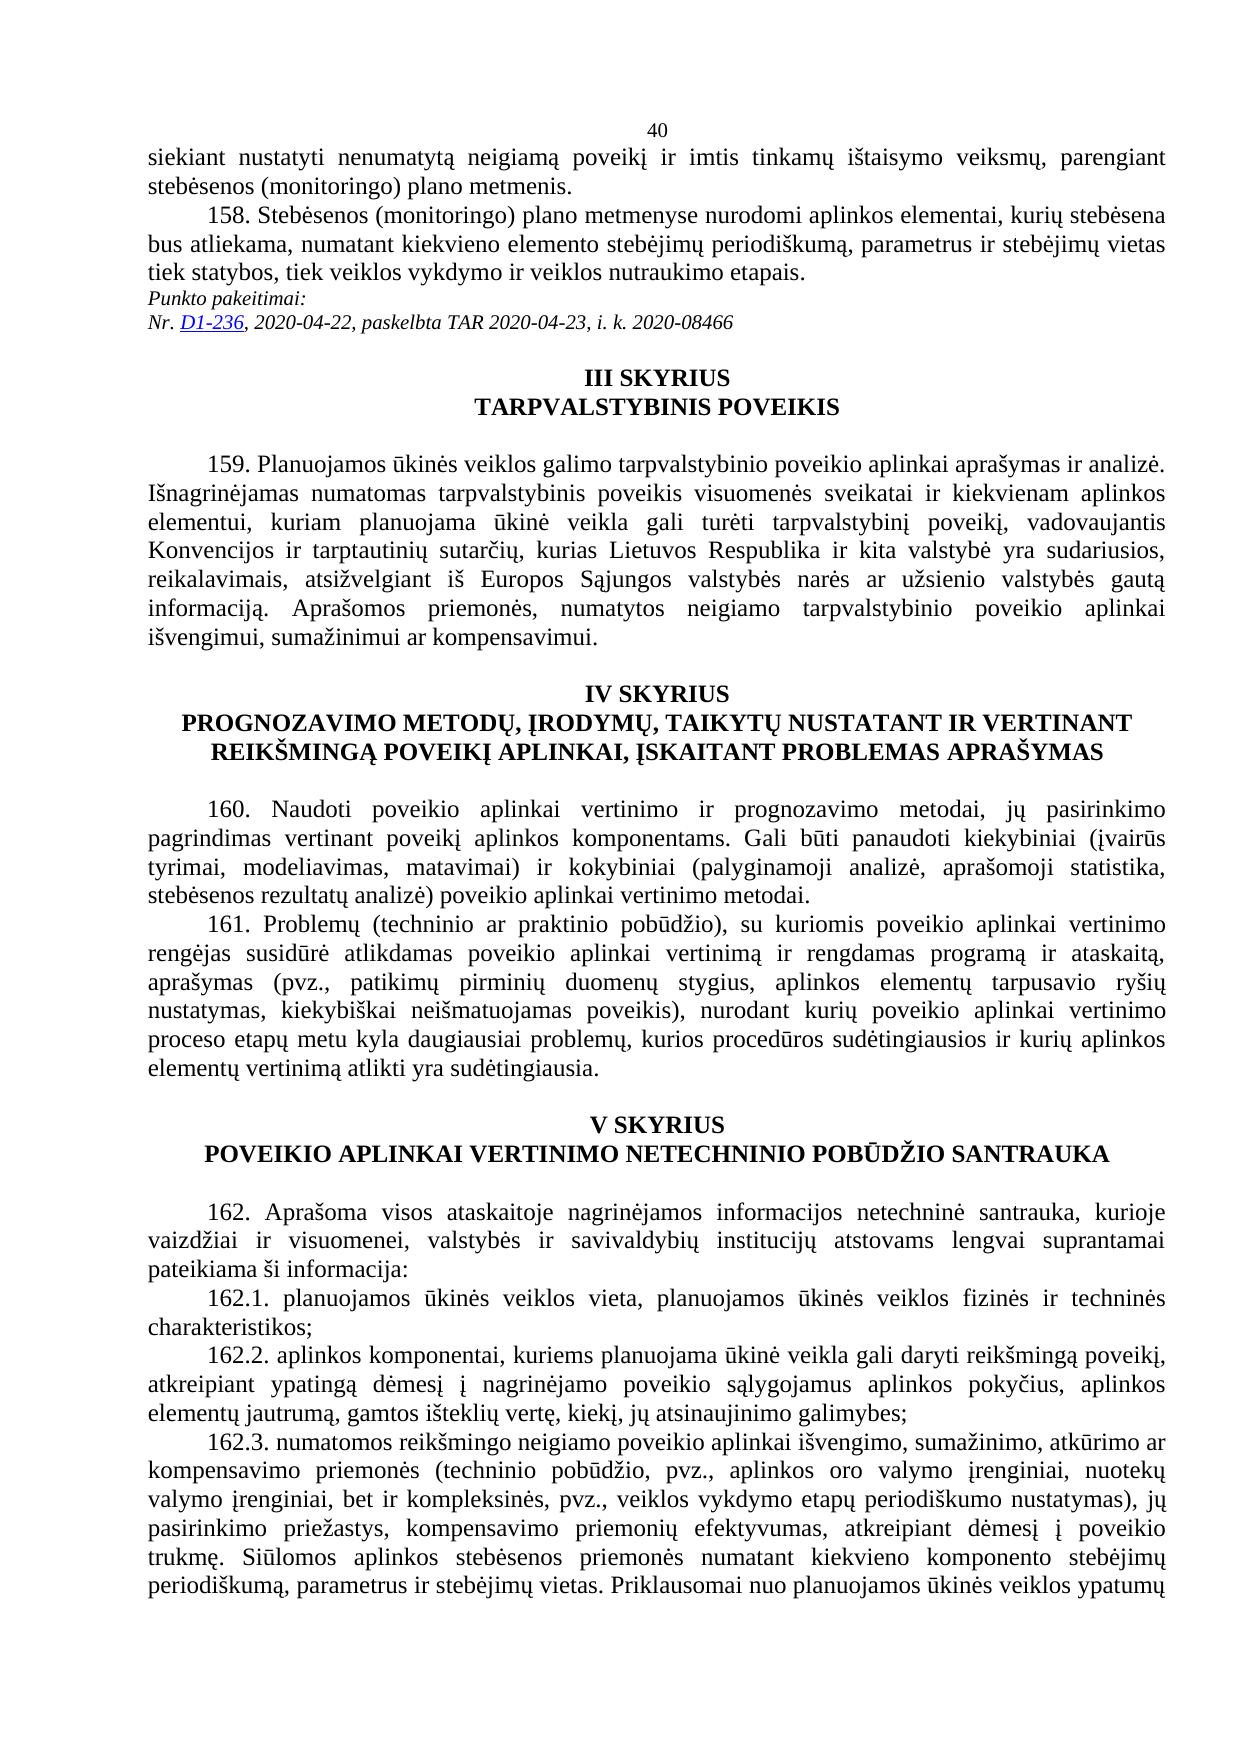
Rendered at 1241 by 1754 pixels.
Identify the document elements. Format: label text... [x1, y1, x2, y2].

text POVEIKIO APLINKAI VERTINIMO NETECHNINIO POBŪDŽIO SANTRAUKA [148, 1139, 1167, 1168]
text 158. Stebėsenos (monitoringo) plano metmenyse nurodomi aplinkos elementai, kurių stebėsena bus atliekama, numatant kiekvieno elemento stebėjimų periodiškumą, parametrus ir stebėjimų vietas tiek statybos, tiek veiklos vykdymo ir veiklos nutraukimo etapais. [148, 200, 1167, 286]
text Nr. D1-236, 2020-04-22, paskelbta TAR 2020-04-23, i. k. 2020-08466 [148, 310, 1167, 334]
text III SKYRIUS [148, 363, 1167, 392]
text 162.3. numatomos reikšmingo neigiamo poveikio aplinkai išvengimo, sumažinimo, atkūrimo ar kompensavimo priemonės (techninio pobūdžio, pvz., aplinkos oro valymo įrenginiai, nuotekų valymo įrenginiai, bet ir kompleksinės, pvz., veiklos vykdymo etapų periodiškumo nustatymas), jų pasirinkimo priežastys, kompensavimo priemonių efektyvumas, atkreipiant dėmesį į poveikio trukmę. Siūlomos aplinkos stebėsenos priemonės numatant kiekvieno komponento stebėjimų periodiškumą, parametrus ir stebėjimų vietas. Priklausomai nuo planuojamos ūkinės veiklos ypatumų [148, 1427, 1167, 1599]
text PROGNOZAVIMO METODŲ, ĮRODYMŲ, TAIKYTŲ NUSTATANT IR VERTINANT REIKŠMINGĄ POVEIKĮ APLINKAI, ĮSKAITANT PROBLEMAS APRAŠYMAS [148, 708, 1167, 766]
text 161. Problemų (techninio ar praktinio pobūdžio), su kuriomis poveikio aplinkai vertinimo rengėjas susidūrė atlikdamas poveikio aplinkai vertinimą ir rengdamas programą ir ataskaitą, aprašymas (pvz., patikimų pirminių duomenų stygius, aplinkos elementų tarpusavio ryšių nustatymas, kiekybiškai neišmatuojamas poveikis), nurodant kurių poveikio aplinkai vertinimo proceso etapų metu kyla daugiausiai problemų, kurios procedūros sudėtingiausios ir kurių aplinkos elementų vertinimą atlikti yra sudėtingiausia. [148, 909, 1167, 1082]
text 162.2. aplinkos komponentai, kuriems planuojama ūkinė veikla gali daryti reikšmingą poveikį, atkreipiant ypatingą dėmesį į nagrinėjamo poveikio sąlygojamus aplinkos pokyčius, aplinkos elementų jautrumą, gamtos išteklių vertę, kiekį, jų atsinaujinimo galimybes; [148, 1341, 1167, 1427]
text 159. Planuojamos ūkinės veiklos galimo tarpvalstybinio poveikio aplinkai aprašymas ir analizė. Išnagrinėjamas numatomas tarpvalstybinis poveikis visuomenės sveikatai ir kiekvienam aplinkos elementui, kuriam planuojama ūkinė veikla gali turėti tarpvalstybinį poveikį, vadovaujantis Konvencijos ir tarptautinių sutarčių, kurias Lietuvos Respublika ir kita valstybė yra sudariusios, reikalavimais, atsižvelgiant iš Europos Sąjungos valstybės narės ar užsienio valstybės gautą informaciją. Aprašomos priemonės, numatytos neigiamo tarpvalstybinio poveikio aplinkai išvengimui, sumažinimui ar kompensavimui. [148, 449, 1167, 651]
text TARPVALSTYBINIS POVEIKIS [148, 392, 1167, 421]
text 162.1. planuojamos ūkinės veiklos vieta, planuojamos ūkinės veiklos fizinės ir techninės charakteristikos; [148, 1283, 1167, 1341]
text IV SKYRIUS [148, 679, 1167, 708]
text Punkto pakeitimai: [148, 286, 1167, 310]
text 162. Aprašoma visos ataskaitoje nagrinėjamos informacijos netechninė santrauka, kurioje vaizdžiai ir visuomenei, valstybės ir savivaldybių institucijų atstovams lengvai suprantamai pateikiama ši informacija: [148, 1197, 1167, 1283]
text siekiant nustatyti nenumatytą neigiamą poveikį ir imtis tinkamų ištaisymo veiksmų, parengiant stebėsenos (monitoringo) plano metmenis. [148, 142, 1167, 200]
text V SKYRIUS [148, 1111, 1167, 1139]
text 160. Naudoti poveikio aplinkai vertinimo ir prognozavimo metodai, jų pasirinkimo pagrindimas vertinant poveikį aplinkos komponentams. Gali būti panaudoti kiekybiniai (įvairūs tyrimai, modeliavimas, matavimai) ir kokybiniai (palyginamoji analizė, aprašomoji statistika, stebėsenos rezultatų analizė) poveikio aplinkai vertinimo metodai. [148, 794, 1167, 909]
